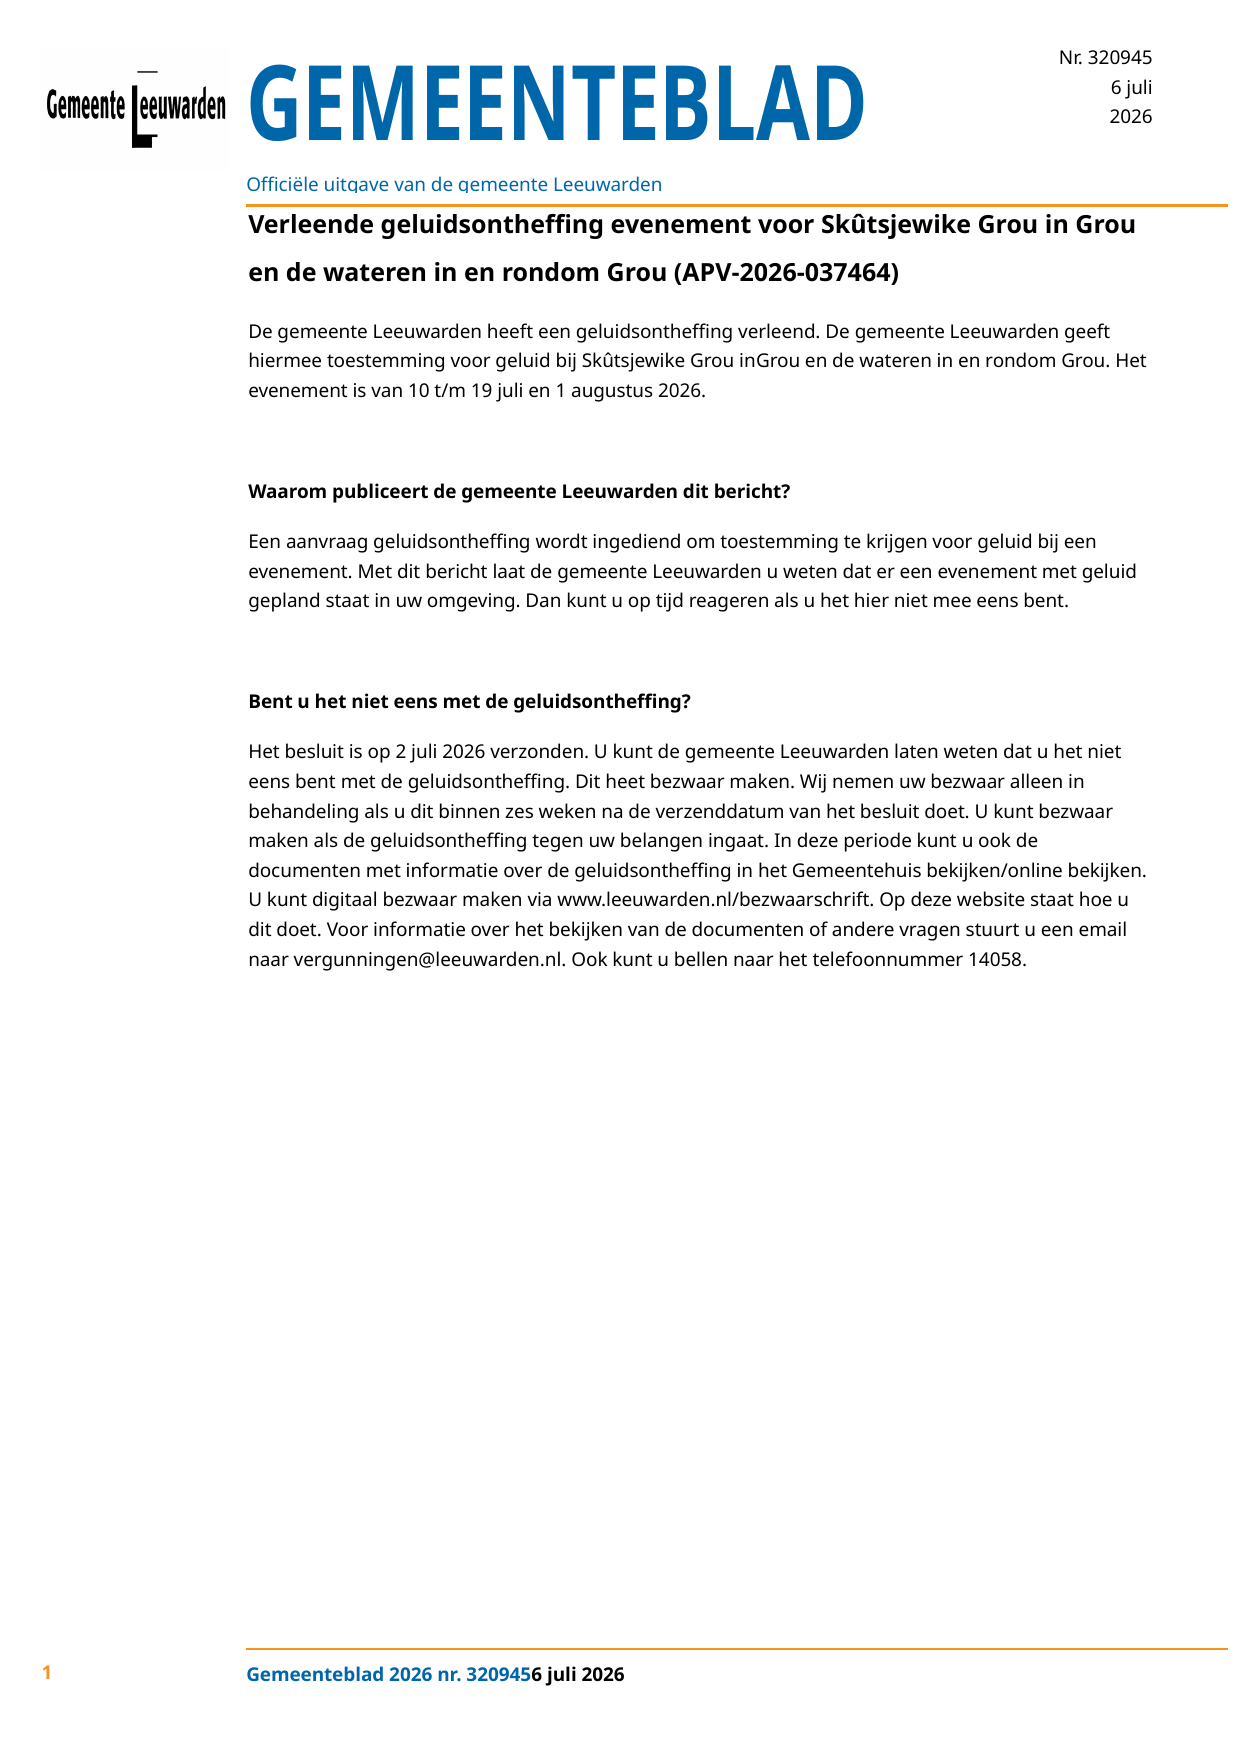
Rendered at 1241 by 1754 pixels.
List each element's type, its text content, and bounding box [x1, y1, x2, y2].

text Een aanvraag geluidsontheffing wordt ingediend om toestemming te krijgen voor geluid bij een evenement. Met dit bericht laat de gemeente Leeuwarden u weten dat er een evenement met geluid gepland staat in uw omgeving. Dan kunt u op tijd reageren als u het hier niet mee eens bent. [248, 528, 1152, 613]
picture [41, 47, 231, 172]
text De gemeente Leeuwarden heeft een geluidsontheffing verleend. De gemeente Leeuwarden geeft hiermee toestemming voor geluid bij Skûtsjewike Grou inGrou en de wateren in en rondom Grou. Het evenement is van 10 t/m 19 juli en 1 augustus 2026. [248, 318, 1152, 403]
text Verleende geluidsontheffing evenement voor Skûtsjewike Grou in Grou en de wateren in en rondom Grou (APV-2026-037464) [248, 207, 1152, 288]
text Het besluit is op 2 juli 2026 verzonden. U kunt de gemeente Leeuwarden laten weten dat u het niet eens bent met de geluidsontheffing. Dit heet bezwaar maken. Wij nemen uw bezwaar alleen in behandeling als u dit binnen zes weken na de verzenddatum van het besluit doet. U kunt bezwaar maken als de geluidsontheffing tegen uw belangen ingaat. In deze periode kunt u ook de documenten met informatie over de geluidsontheffing in het Gemeentehuis bekijken/online bekijken. U kunt digitaal bezwaar maken via www.leeuwarden.nl/bezwaarschrift. Op deze website staat hoe u dit doet. Voor informatie over het bekijken van de documenten of andere vragen stuurt u een email naar vergunningen@leeuwarden.nl. Ook kunt u bellen naar het telefoonnummer 14058. [248, 739, 1152, 972]
text Bent u het niet eens met de geluidsontheffing? [248, 688, 1152, 714]
text Waarom publiceert de gemeente Leeuwarden dit bericht? [248, 478, 1152, 504]
